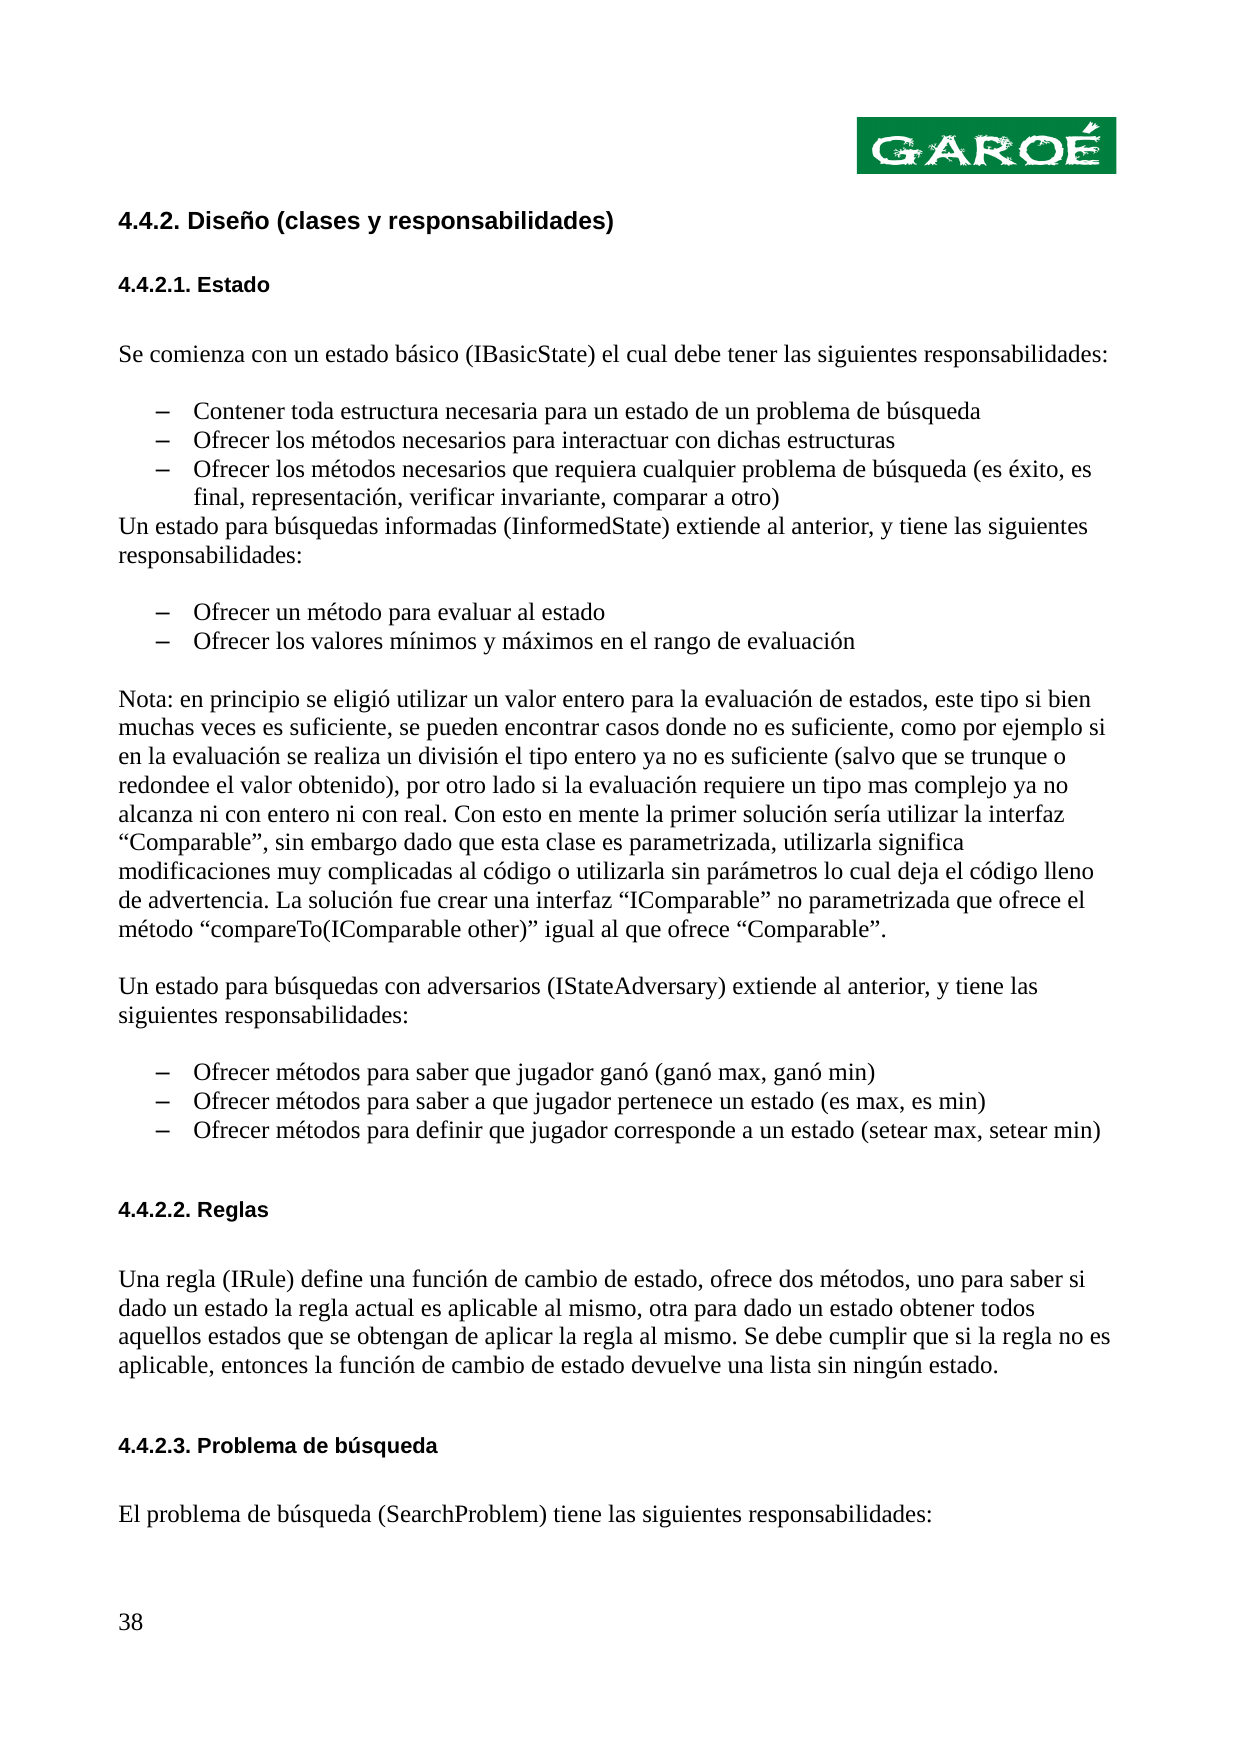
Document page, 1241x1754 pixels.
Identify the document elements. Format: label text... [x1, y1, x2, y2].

text Un estado para búsquedas informadas (IinformedState) extiende al anterior, y tiene las siguientes responsabilidades: [118, 511, 1122, 569]
list Ofrecer los métodos necesarios para interactuar con dichas estructuras [156, 425, 1122, 454]
list Ofrecer los métodos necesarios que requiera cualquier problema de búsqueda (es éxito, es final, representación, verificar invariante, comparar a otro) [156, 454, 1122, 511]
text El problema de búsqueda (SearchProblem) tiene las siguientes responsabilidades: [118, 1499, 1122, 1528]
text Nota: en principio se eligió utilizar un valor entero para la evaluación de estados, este tipo si bien muchas veces es suficiente, se pueden encontrar casos donde no es suficiente, como por ejemplo si en la evaluación se realiza un división el tipo entero ya no es suficiente (salvo que se trunque o redondee el valor obtenido), por otro lado si la evaluación requiere un tipo mas complejo ya no alcanza ni con entero ni con real. Con esto en mente la primer solución sería utilizar la interfaz “Comparable”, sin embargo dado que esta clase es parametrizada, utilizarla significa modificaciones muy complicadas al código o utilizarla sin parámetros lo cual deja el código lleno de advertencia. La solución fue crear una interfaz “IComparable” no parametrizada que ofrece el método “compareTo(IComparable other)” igual al que ofrece “Comparable”. [118, 684, 1122, 942]
text Un estado para búsquedas con adversarios (IStateAdversary) extiende al anterior, y tiene las siguientes responsabilidades: [118, 971, 1122, 1029]
list Ofrecer métodos para definir que jugador corresponde a un estado (setear max, setear min) [156, 1115, 1122, 1144]
list Ofrecer métodos para saber a que jugador pertenece un estado (es max, es min) [156, 1086, 1122, 1115]
list Contener toda estructura necesaria para un estado de un problema de búsqueda [156, 396, 1122, 425]
text Una regla (IRule) define una función de cambio de estado, ofrece dos métodos, uno para saber si dado un estado la regla actual es aplicable al mismo, otra para dado un estado obtener todos aquellos estados que se obtengan de aplicar la regla al mismo. Se debe cumplir que si la regla no es aplicable, entonces la función de cambio de estado devuelve una lista sin ningún estado. [118, 1264, 1122, 1379]
subtitle 4.4.2.3. Problema de búsqueda [118, 1433, 1122, 1458]
list Ofrecer los valores mínimos y máximos en el rango de evaluación [156, 626, 1122, 655]
picture [856, 117, 1117, 174]
list Ofrecer métodos para saber que jugador ganó (ganó max, ganó min) [156, 1057, 1122, 1086]
subtitle 4.4.2.2. Reglas [118, 1197, 1122, 1223]
text Se comienza con un estado básico (IBasicState) el cual debe tener las siguientes responsabilidades: [118, 339, 1122, 367]
subtitle 4.4.2.1. Estado [118, 272, 1122, 297]
list Ofrecer un método para evaluar al estado [156, 597, 1122, 626]
subtitle 4.4.2. Diseño (clases y responsabilidades) [118, 206, 1122, 235]
